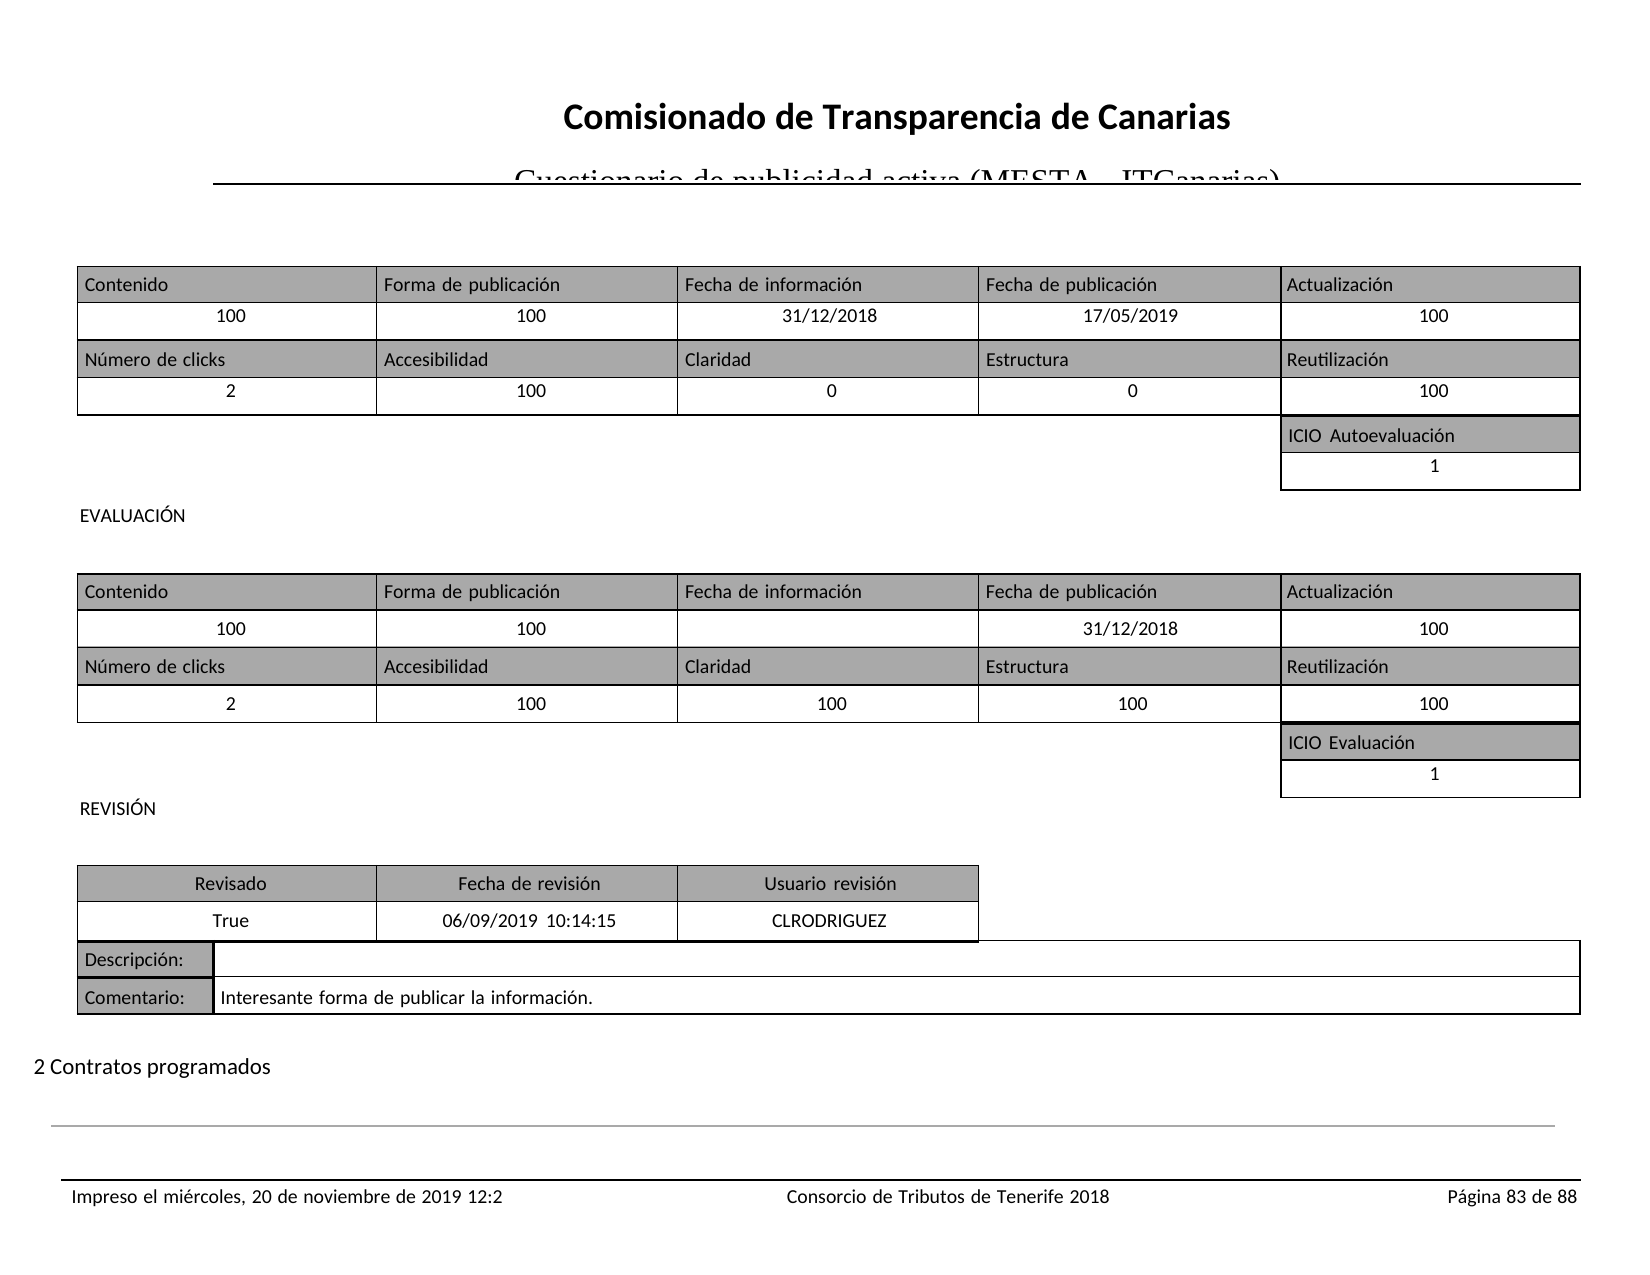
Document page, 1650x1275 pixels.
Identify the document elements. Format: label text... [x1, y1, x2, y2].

table_cell 100 [979, 686, 1280, 721]
text EVALUACIÓN [79, 503, 1594, 528]
table_cell 100 [377, 378, 677, 414]
table_cell Accesibilidad [377, 648, 677, 684]
table_cell Número de clicks [78, 341, 376, 377]
table_header Fecha de publicación [979, 575, 1280, 609]
text REVISIÓN [79, 798, 1594, 819]
table_header Fecha de información [678, 267, 978, 302]
table_cell [77, 416, 1280, 489]
table_cell 100 [678, 686, 978, 721]
table_cell 1 [1282, 761, 1579, 796]
table_header Contenido [78, 575, 376, 609]
table_header Usuario revisión [678, 866, 978, 901]
table_cell 100 [78, 303, 376, 339]
table_header Forma de publicación [377, 267, 677, 302]
table_header Forma de publicación [377, 575, 677, 609]
subtitle Contratos programados [33, 1052, 1594, 1080]
table_cell Estructura [979, 341, 1280, 377]
table_cell 100 [1282, 303, 1579, 339]
table_cell CLRODRIGUEZ [678, 902, 978, 940]
table_cell 17/05/2019 [979, 303, 1280, 339]
table_cell ICIO Autoevaluación [1282, 417, 1579, 452]
table_cell 2 [78, 686, 376, 721]
table_cell Reutilización [1282, 341, 1579, 377]
table_cell 06/09/2019 10:14:15 [377, 902, 677, 940]
table_cell Comentario: [78, 979, 212, 1013]
table_cell Claridad [678, 648, 978, 684]
table_cell Estructura [979, 648, 1280, 684]
table_cell [215, 941, 1579, 976]
table_cell Claridad [678, 341, 978, 377]
table_header Actualización [1282, 575, 1579, 609]
table_header Fecha de revisión [377, 866, 677, 901]
table_header Fecha de información [678, 575, 978, 609]
table_cell [77, 723, 1280, 796]
table_header Actualización [1282, 267, 1579, 302]
table_cell 31/12/2018 [979, 611, 1280, 646]
table_cell True [78, 902, 376, 940]
table_cell Interesante forma de publicar la información. [215, 977, 1579, 1013]
table_header Contenido [78, 267, 376, 302]
table_cell 1 [1282, 453, 1579, 489]
table_cell ICIO Evaluación [1282, 725, 1579, 759]
table_cell 31/12/2018 [678, 303, 978, 339]
table_cell Accesibilidad [377, 341, 677, 377]
table_cell [678, 611, 978, 646]
table_header [979, 865, 1580, 940]
table_header Revisado [78, 866, 376, 901]
table_cell 100 [377, 686, 677, 721]
table_cell 100 [1282, 611, 1579, 646]
table_header Fecha de publicación [979, 267, 1280, 302]
table_cell Número de clicks [78, 648, 376, 684]
table_cell 100 [78, 611, 376, 646]
table_cell 100 [1282, 378, 1579, 414]
table_cell Reutilización [1282, 648, 1579, 684]
table_cell 0 [979, 378, 1280, 414]
table_cell Descripción: [78, 943, 212, 976]
table_cell 100 [377, 611, 677, 646]
table_cell 100 [377, 303, 677, 339]
table_cell 2 [78, 378, 376, 414]
table_cell 0 [678, 378, 978, 414]
table_cell 100 [1282, 686, 1579, 721]
